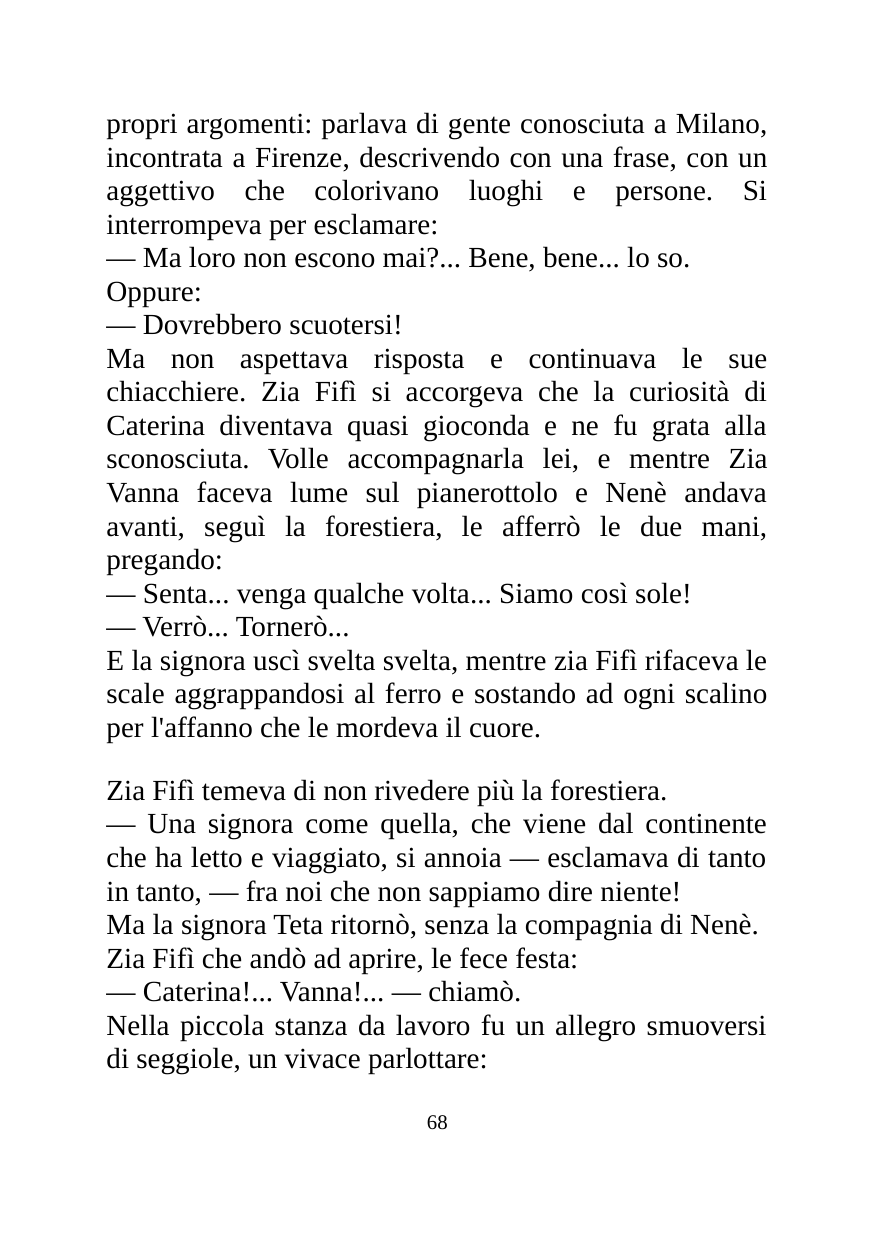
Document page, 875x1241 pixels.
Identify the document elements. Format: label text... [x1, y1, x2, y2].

text — Ma loro non escono mai?... Bene, bene... lo so. [106, 240, 768, 274]
text Zia Fifì che andò ad aprire, le fece festa: [106, 941, 768, 974]
text Ma non aspettava risposta e continuava le sue chiacchiere. Zia Fifì si accorgeva che la curiosità di Caterina diventava quasi gioconda e ne fu grata alla sconosciuta. Volle accompagnarla lei, e mentre Zia Vanna faceva lume sul pianerottolo e Nenè andava avanti, seguì la forestiera, le afferrò le due mani, pregando: [106, 341, 768, 576]
text E la signora uscì svelta svelta, mentre zia Fifì rifaceva le scale aggrappandosi al ferro e sostando ad ogni scalino per l'affanno che le mordeva il cuore. [106, 643, 768, 743]
text Nella piccola stanza da lavoro fu un allegro smuoversi di seggiole, un vivace parlottare: [106, 1008, 768, 1075]
text — Caterina!... Vanna!... — chiamò. [106, 974, 768, 1008]
text Ma la signora Teta ritornò, senza la compagnia di Nenè. [106, 907, 768, 941]
text — Una signora come quella, che viene dal continente che ha letto e viaggiato, si annoia — esclamava di tanto in tanto, — fra noi che non sappiamo dire niente! [106, 807, 768, 907]
text Oppure: [106, 274, 768, 307]
text — Verrò... Tornerò... [106, 609, 768, 643]
text propri argomenti: parlava di gente conosciuta a Milano, incontrata a Firenze, descrivendo con una frase, con un aggettivo che colorivano luoghi e persone. Si interrompeva per esclamare: [106, 106, 768, 240]
text Zia Fifì temeva di non rivedere più la forestiera. [106, 773, 768, 807]
text — Senta... venga qualche volta... Siamo così sole! [106, 576, 768, 609]
text — Dovrebbero scuotersi! [106, 307, 768, 341]
